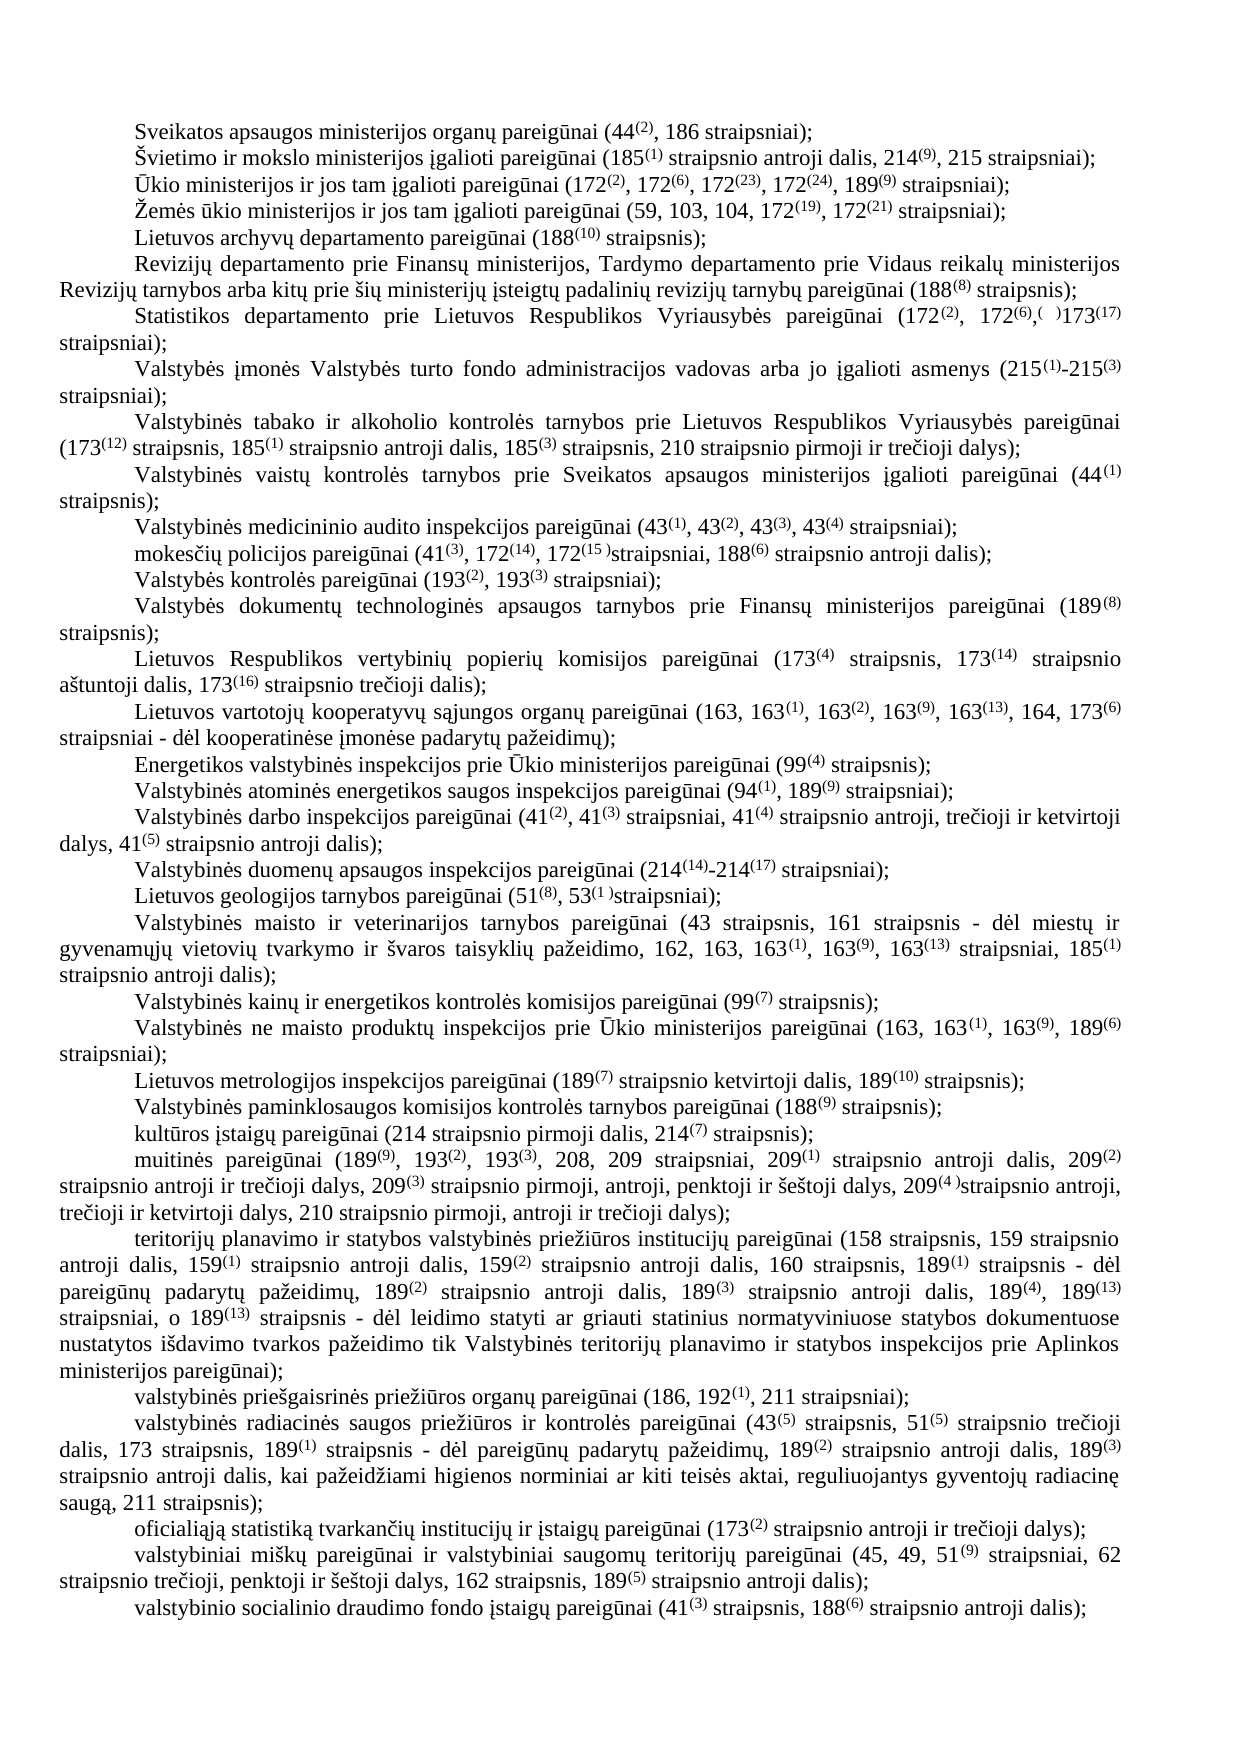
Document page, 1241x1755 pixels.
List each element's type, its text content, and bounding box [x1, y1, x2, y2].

text Statistikos departamento prie Lietuvos Respublikos Vyriausybės pareigūnai (172(2), 172(6),( )173(17) straipsniai); [59, 303, 1121, 355]
text Revizijų departamento prie Finansų ministerijos, Tardymo departamento prie Vidaus reikalų ministerijos Revizijų tarnybos arba kitų prie šių ministerijų įsteigtų padalinių revizijų tarnybų pareigūnai (188(8) straipsnis); [59, 250, 1121, 303]
text Lietuvos Respublikos vertybinių popierių komisijos pareigūnai (173(4) straipsnis, 173(14) straipsnio aštuntoji dalis, 173(16) straipsnio trečioji dalis); [59, 645, 1121, 698]
text Valstybinės darbo inspekcijos pareigūnai (41(2), 41(3) straipsniai, 41(4) straipsnio antroji, trečioji ir ketvirtoji dalys, 41(5) straipsnio antroji dalis); [59, 803, 1121, 856]
text Valstybės dokumentų technologinės apsaugos tarnybos prie Finansų ministerijos pareigūnai (189(8) straipsnis); [59, 592, 1121, 645]
text Ūkio ministerijos ir jos tam įgalioti pareigūnai (172(2), 172(6), 172(23), 172(24), 189(9) straipsniai); [59, 171, 1121, 197]
text mokesčių policijos pareigūnai (41(3), 172(14), 172(15 )straipsniai, 188(6) straipsnio antroji dalis); [59, 540, 1121, 566]
text Valstybės kontrolės pareigūnai (193(2), 193(3) straipsniai); [59, 566, 1121, 592]
text kultūros įstaigų pareigūnai (214 straipsnio pirmoji dalis, 214(7) straipsnis); [59, 1119, 1121, 1146]
text Lietuvos geologijos tarnybos pareigūnai (51(8), 53(1 )straipsniai); [59, 882, 1121, 909]
text Valstybinės vaistų kontrolės tarnybos prie Sveikatos apsaugos ministerijos įgalioti pareigūnai (44(1) straipsnis); [59, 461, 1121, 513]
text Švietimo ir mokslo ministerijos įgalioti pareigūnai (185(1) straipsnio antroji dalis, 214(9), 215 straipsniai); [59, 144, 1121, 171]
text Valstybės įmonės Valstybės turto fondo administracijos vadovas arba jo įgalioti asmenys (215(1)-215(3) straipsniai); [59, 355, 1121, 408]
text Valstybinės tabako ir alkoholio kontrolės tarnybos prie Lietuvos Respublikos Vyriausybės pareigūnai (173(12) straipsnis, 185(1) straipsnio antroji dalis, 185(3) straipsnis, 210 straipsnio pirmoji ir trečioji dalys); [59, 408, 1121, 461]
text teritorijų planavimo ir statybos valstybinės priežiūros institucijų pareigūnai (158 straipsnis, 159 straipsnio antroji dalis, 159(1) straipsnio antroji dalis, 159(2) straipsnio antroji dalis, 160 straipsnis, 189(1) straipsnis - dėl pareigūnų padarytų pažeidimų, 189(2) straipsnio antroji dalis, 189(3) straipsnio antroji dalis, 189(4), 189(13) straipsniai, o 189(13) straipsnis - dėl leidimo statyti ar griauti statinius normatyviniuose statybos dokumentuose nustatytos išdavimo tvarkos pažeidimo tik Valstybinės teritorijų planavimo ir statybos inspekcijos prie Aplinkos ministerijos pareigūnai); [59, 1225, 1121, 1383]
text Žemės ūkio ministerijos ir jos tam įgalioti pareigūnai (59, 103, 104, 172(19), 172(21) straipsniai); [59, 197, 1121, 223]
text valstybiniai miškų pareigūnai ir valstybiniai saugomų teritorijų pareigūnai (45, 49, 51(9) straipsniai, 62 straipsnio trečioji, penktoji ir šeštoji dalys, 162 straipsnis, 189(5) straipsnio antroji dalis); [59, 1541, 1121, 1594]
text Valstybinės kainų ir energetikos kontrolės komisijos pareigūnai (99(7) straipsnis); [59, 988, 1121, 1014]
text Sveikatos apsaugos ministerijos organų pareigūnai (44(2), 186 straipsniai); [59, 118, 1121, 144]
text valstybinės priešgaisrinės priežiūros organų pareigūnai (186, 192(1), 211 straipsniai); [59, 1383, 1121, 1409]
text Lietuvos archyvų departamento pareigūnai (188(10) straipsnis); [59, 223, 1121, 250]
text Energetikos valstybinės inspekcijos prie Ūkio ministerijos pareigūnai (99(4) straipsnis); [59, 751, 1121, 777]
text valstybinio socialinio draudimo fondo įstaigų pareigūnai (41(3) straipsnis, 188(6) straipsnio antroji dalis); [59, 1594, 1121, 1620]
text Valstybinės ne maisto produktų inspekcijos prie Ūkio ministerijos pareigūnai (163, 163(1), 163(9), 189(6) straipsniai); [59, 1014, 1121, 1067]
text Lietuvos vartotojų kooperatyvų sąjungos organų pareigūnai (163, 163(1), 163(2), 163(9), 163(13), 164, 173(6) straipsniai - dėl kooperatinėse įmonėse padarytų pažeidimų); [59, 698, 1121, 751]
text Valstybinės duomenų apsaugos inspekcijos pareigūnai (214(14)-214(17) straipsniai); [59, 856, 1121, 882]
text Lietuvos metrologijos inspekcijos pareigūnai (189(7) straipsnio ketvirtoji dalis, 189(10) straipsnis); [59, 1067, 1121, 1093]
text valstybinės radiacinės saugos priežiūros ir kontrolės pareigūnai (43(5) straipsnis, 51(5) straipsnio trečioji dalis, 173 straipsnis, 189(1) straipsnis - dėl pareigūnų padarytų pažeidimų, 189(2) straipsnio antroji dalis, 189(3) straipsnio antroji dalis, kai pažeidžiami higienos norminiai ar kiti teisės aktai, reguliuojantys gyventojų radiacinę saugą, 211 straipsnis); [59, 1409, 1121, 1515]
text Valstybinės atominės energetikos saugos inspekcijos pareigūnai (94(1), 189(9) straipsniai); [59, 777, 1121, 803]
text Valstybinės maisto ir veterinarijos tarnybos pareigūnai (43 straipsnis, 161 straipsnis - dėl miestų ir gyvenamųjų vietovių tvarkymo ir švaros taisyklių pažeidimo, 162, 163, 163(1), 163(9), 163(13) straipsniai, 185(1) straipsnio antroji dalis); [59, 909, 1121, 988]
text muitinės pareigūnai (189(9), 193(2), 193(3), 208, 209 straipsniai, 209(1) straipsnio antroji dalis, 209(2) straipsnio antroji ir trečioji dalys, 209(3) straipsnio pirmoji, antroji, penktoji ir šeštoji dalys, 209(4 )straipsnio antroji, trečioji ir ketvirtoji dalys, 210 straipsnio pirmoji, antroji ir trečioji dalys); [59, 1146, 1121, 1225]
text Valstybinės medicininio audito inspekcijos pareigūnai (43(1), 43(2), 43(3), 43(4) straipsniai); [59, 513, 1121, 540]
text oficialiąją statistiką tvarkančių institucijų ir įstaigų pareigūnai (173(2) straipsnio antroji ir trečioji dalys); [59, 1515, 1121, 1541]
text Valstybinės paminklosaugos komisijos kontrolės tarnybos pareigūnai (188(9) straipsnis); [59, 1093, 1121, 1119]
